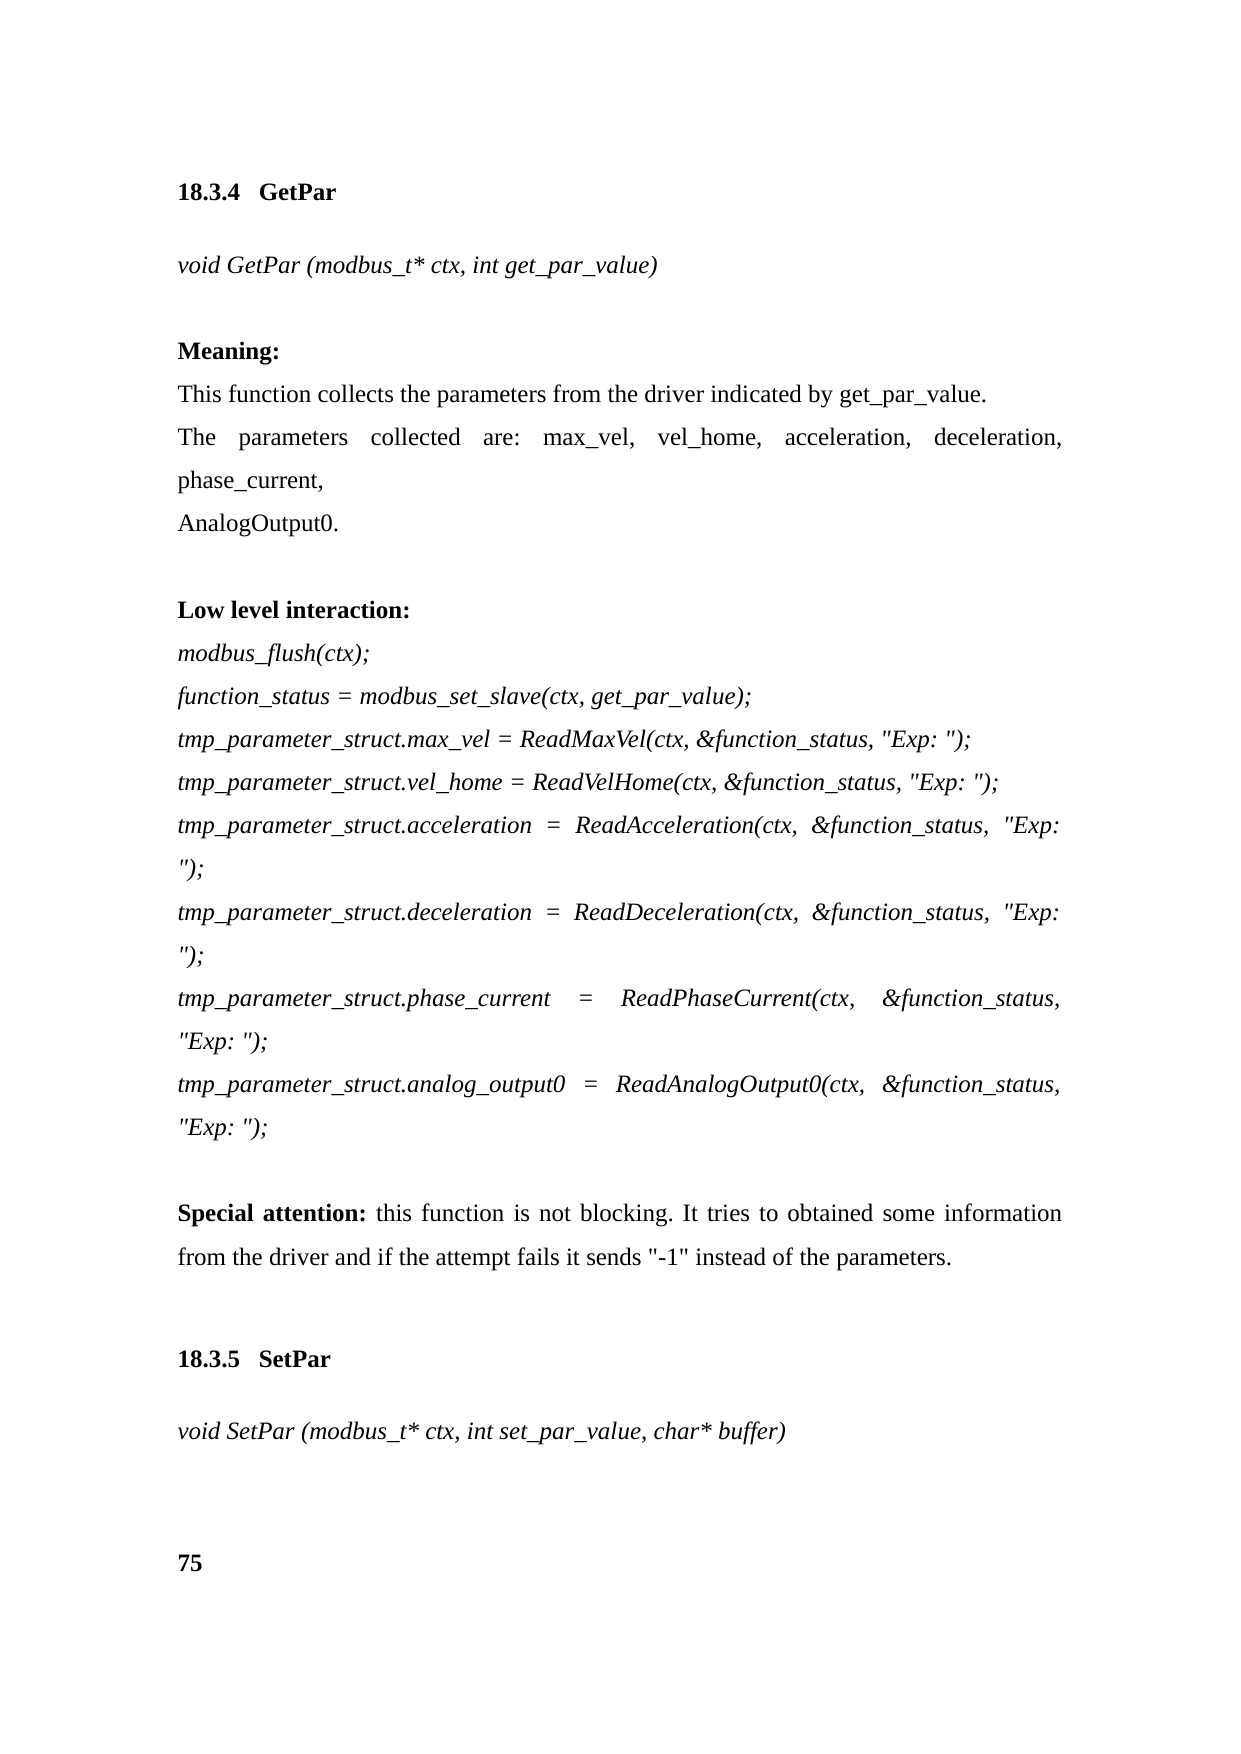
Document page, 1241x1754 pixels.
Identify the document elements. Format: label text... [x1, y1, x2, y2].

text This function collects the parameters from the driver indicated by get_par_value. [177, 379, 1063, 408]
text The parameters collected are: max_vel, vel_home, acceleration, deceleration, phase_current, [177, 422, 1063, 494]
subtitle SetPar [177, 1344, 1063, 1373]
text Meaning: [177, 336, 1063, 365]
text void GetPar (modbus_t* ctx, int get_par_value) [177, 250, 1063, 278]
text AnalogOutput0. [177, 508, 1063, 537]
text tmp_parameter_struct.phase_current = ReadPhaseCurrent(ctx, &function_status, "Exp: "); [177, 983, 1063, 1055]
text tmp_parameter_struct.acceleration = ReadAcceleration(ctx, &function_status, "Exp: "); [177, 810, 1063, 882]
text tmp_parameter_struct.deceleration = ReadDeceleration(ctx, &function_status, "Exp: "); [177, 897, 1063, 968]
text function_status = modbus_set_slave(ctx, get_par_value); [177, 681, 1063, 710]
text modbus_flush(ctx); [177, 638, 1063, 667]
text tmp_parameter_struct.max_vel = ReadMaxVel(ctx, &function_status, "Exp: "); [177, 724, 1063, 753]
text void SetPar (modbus_t* ctx, int set_par_value, char* buffer) [177, 1416, 1063, 1445]
text tmp_parameter_struct.vel_home = ReadVelHome(ctx, &function_status, "Exp: "); [177, 767, 1063, 796]
subtitle GetPar [177, 177, 1063, 206]
text tmp_parameter_struct.analog_output0 = ReadAnalogOutput0(ctx, &function_status, "Exp: "); [177, 1069, 1063, 1141]
text Low level interaction: [177, 595, 1063, 623]
text Special attention: this function is not blocking. It tries to obtained some information from the driver and if the attempt fails it sends "-1" instead of the parameters. [177, 1198, 1063, 1270]
